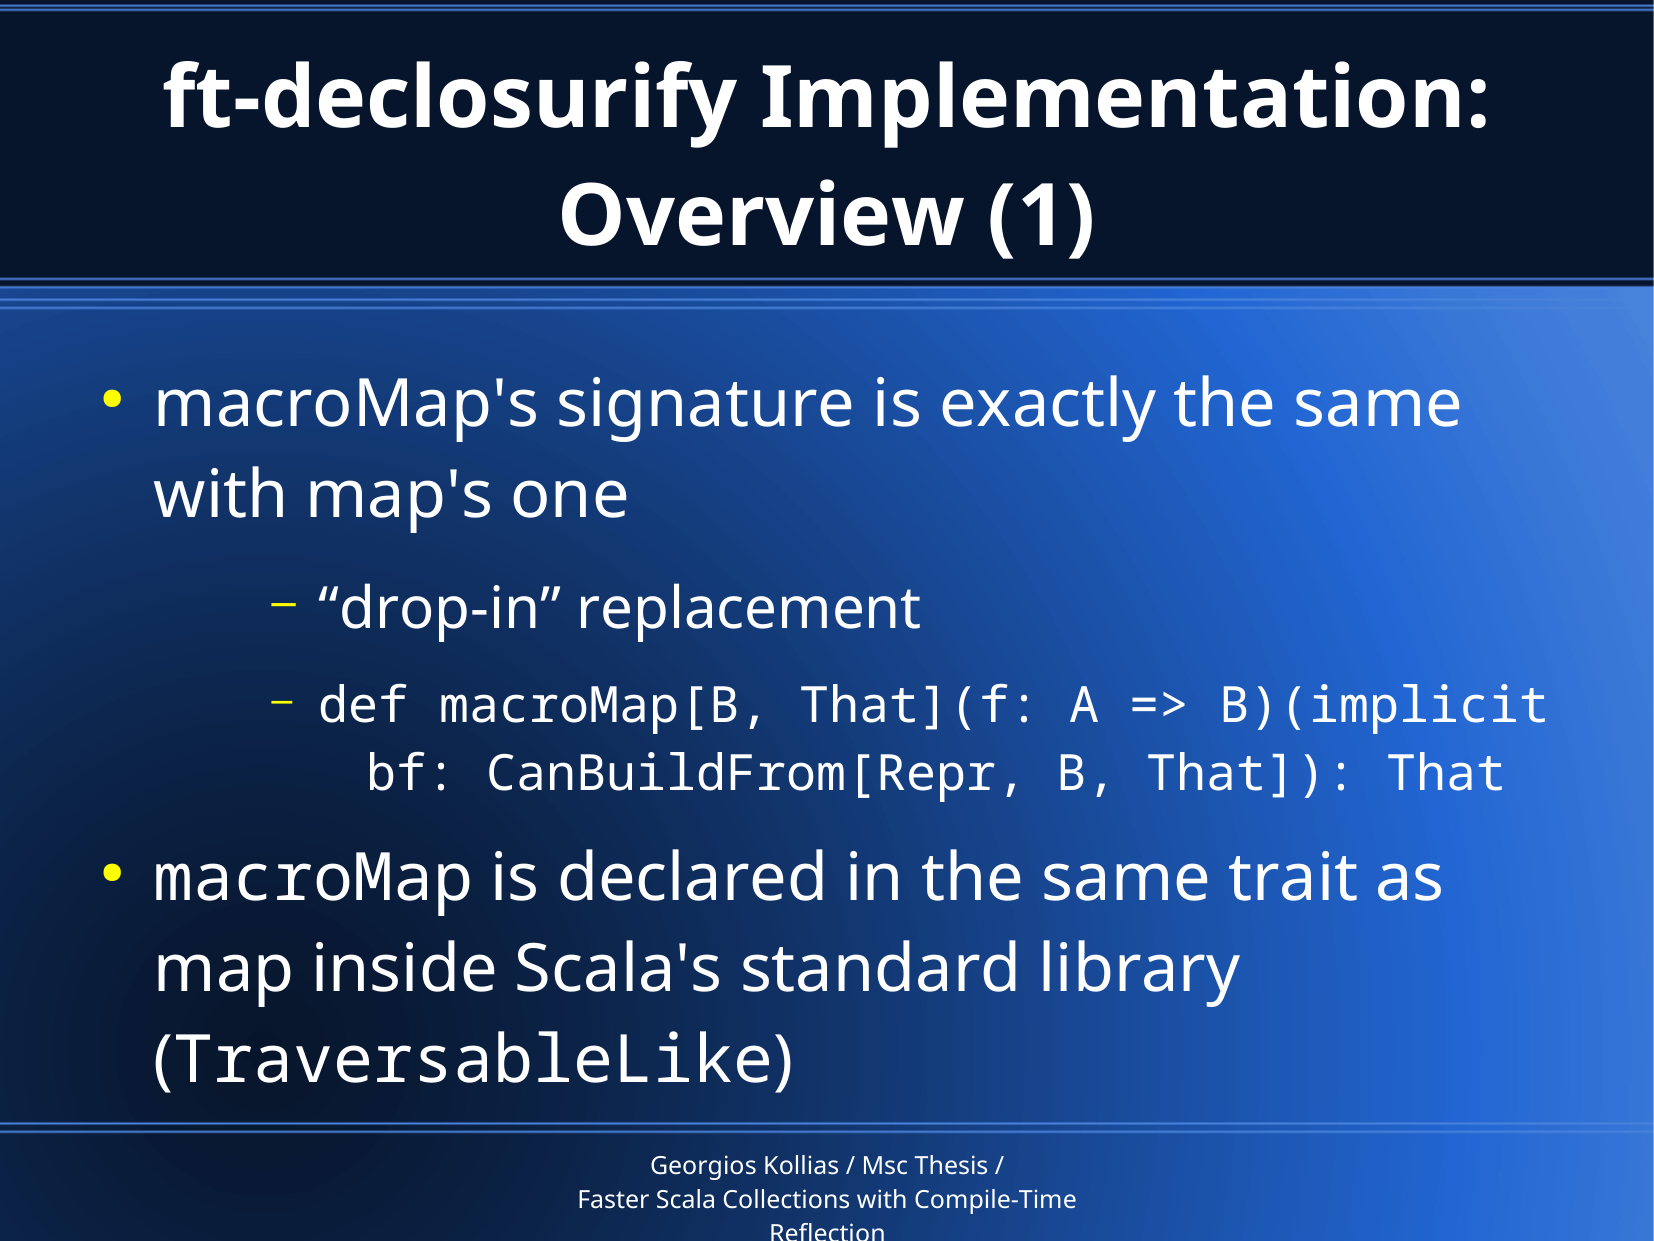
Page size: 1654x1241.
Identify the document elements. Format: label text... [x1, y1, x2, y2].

picture [0, 0, 1654, 1241]
list macroMap's signature is exactly the same with map's one “drop-in” replacement def macroMap[B, That](f: A => B)(implicit bf: CanBuildFrom[Repr, B, That]): That macroMap is declared in the same trait as map inside Scala's standard library (TraversableLike) [82, 355, 1571, 1075]
picture [774, 1226, 780, 1233]
picture [774, 1235, 781, 1241]
title ft-declosurify Implementation: Overview (1) [82, 49, 1571, 257]
picture [859, 1230, 866, 1240]
picture [874, 1230, 881, 1241]
